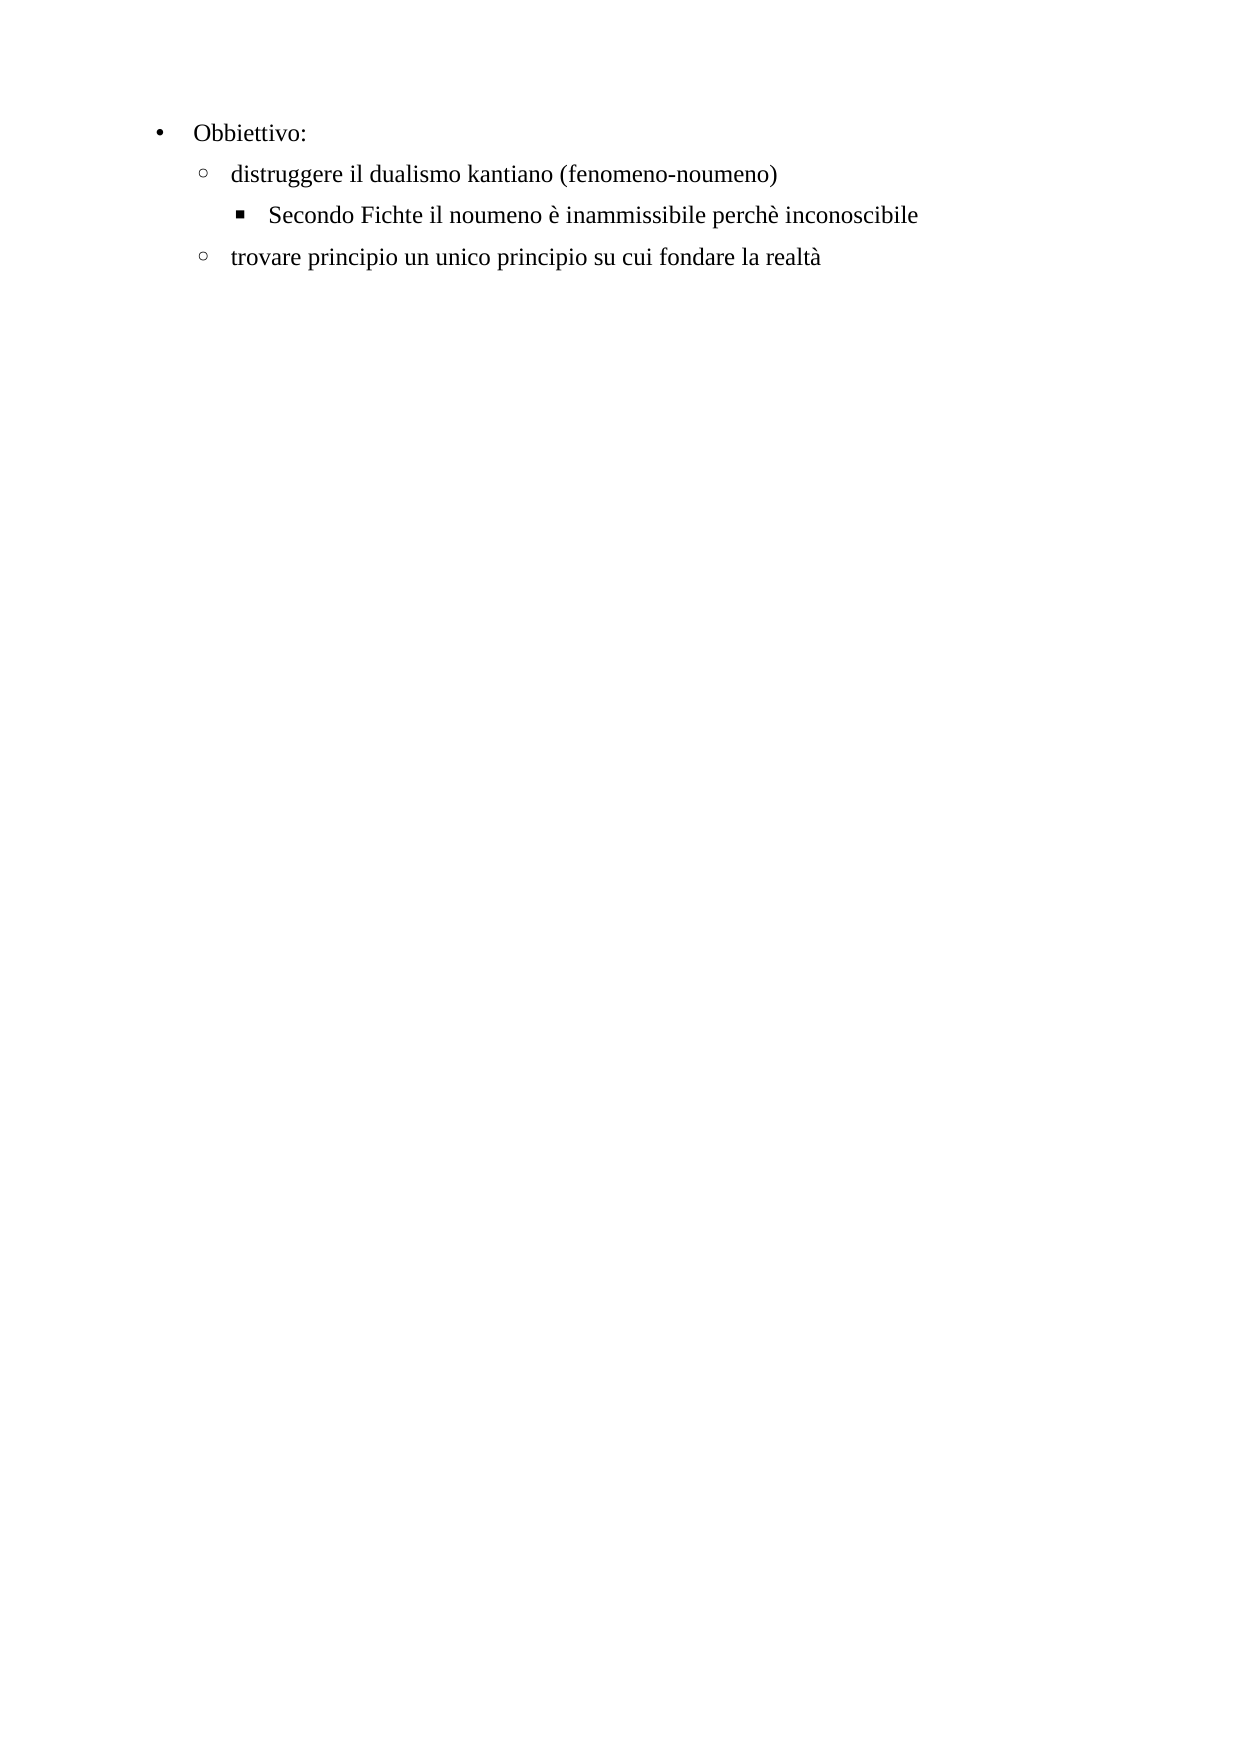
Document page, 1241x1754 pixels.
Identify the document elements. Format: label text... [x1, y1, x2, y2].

list trovare principio un unico principio su cui fondare la realtà [193, 242, 1122, 271]
list distruggere il dualismo kantiano (fenomeno-noumeno) [193, 159, 1122, 188]
list Obbiettivo: [156, 118, 1122, 147]
list Secondo Fichte il noumeno è inammissibile perchè inconoscibile [231, 201, 1122, 229]
